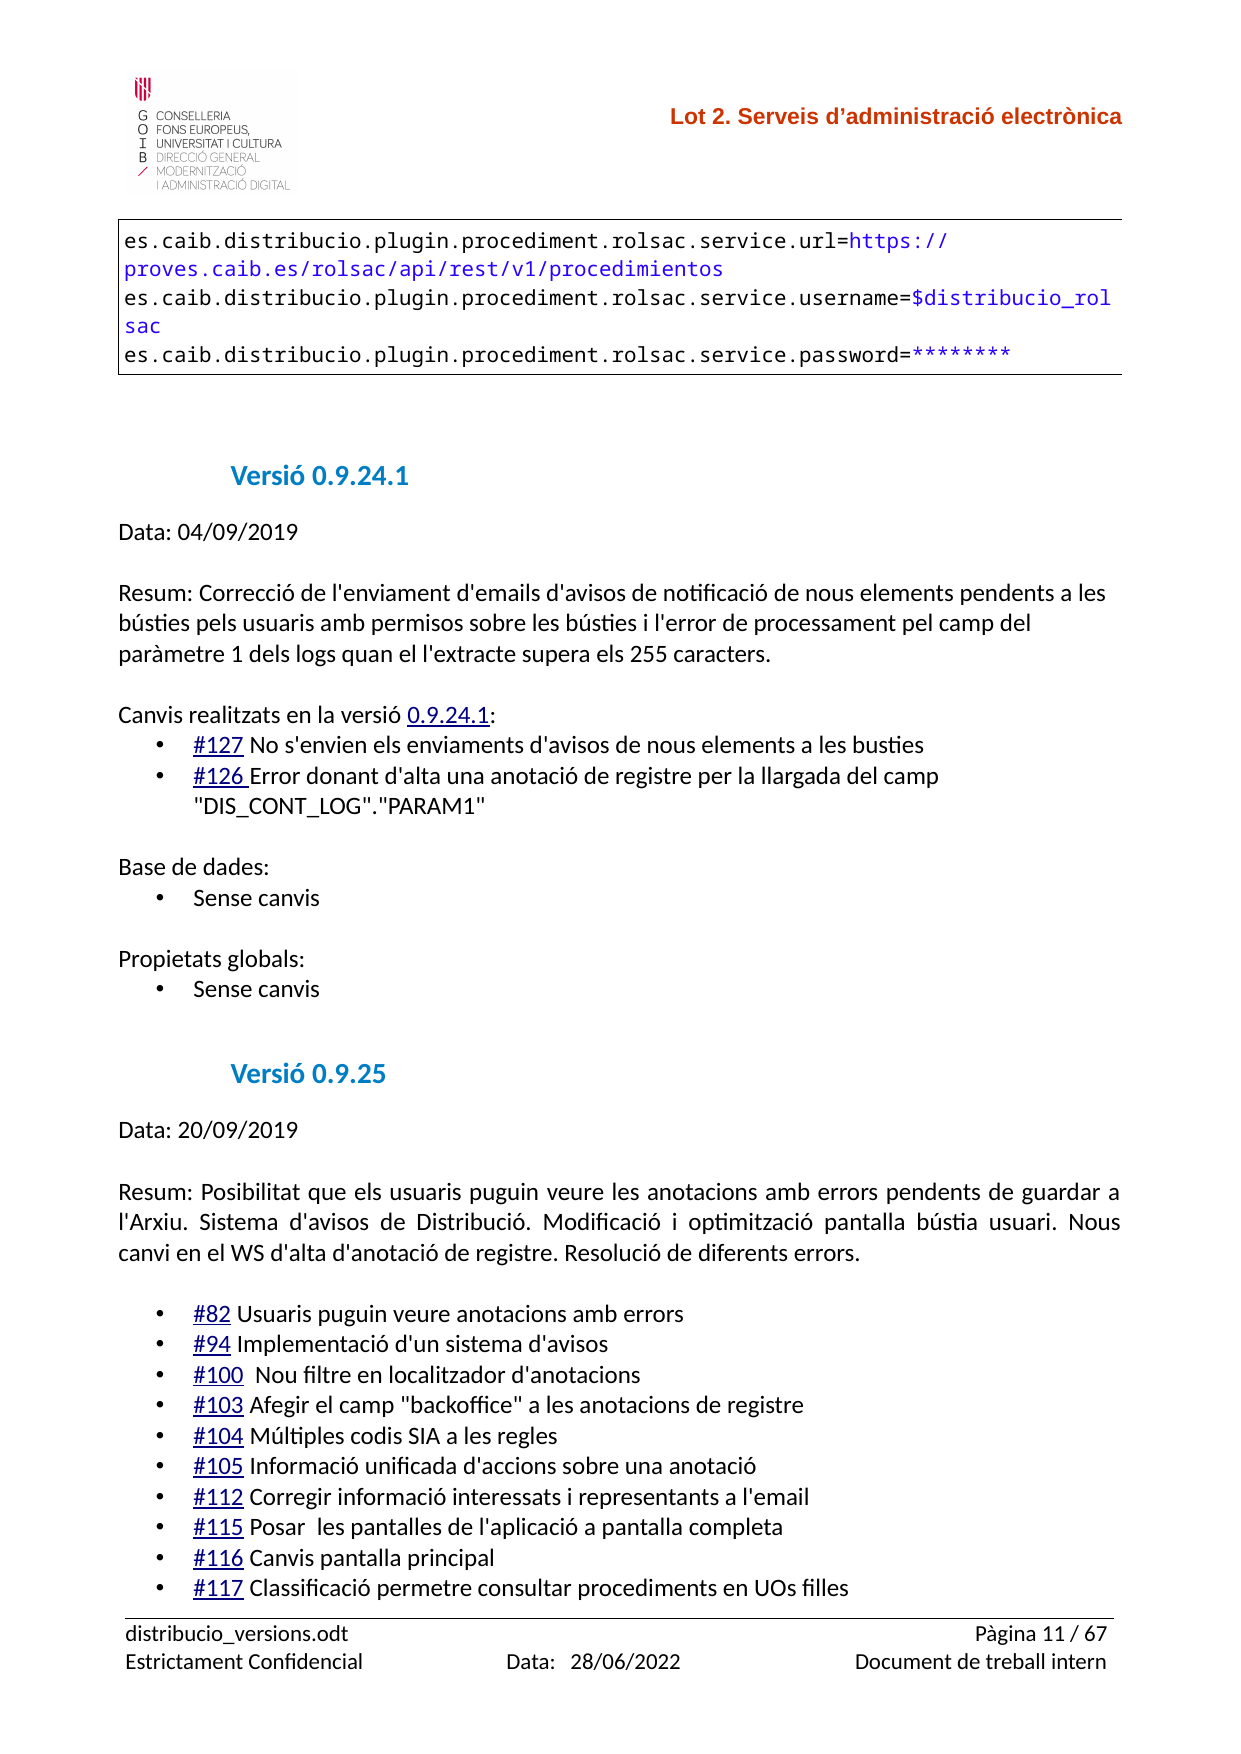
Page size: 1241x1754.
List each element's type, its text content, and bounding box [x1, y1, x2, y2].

list #126 Error donant d'alta una anotació de registre per la llargada del camp "DIS_CONT_LOG"."PARAM1" [156, 760, 1122, 821]
subtitle Versió 0.9.25 [153, 1055, 1122, 1091]
list #82 Usuaris puguin veure anotacions amb errors [156, 1298, 1122, 1328]
text Base de dades: [118, 852, 1122, 882]
list #112 Corregir informació interessats i representants a l'email [156, 1481, 1122, 1511]
table_header es.caib.distribucio.plugin.procediment.rolsac.service.url=https://proves.caib.es/rolsac/api/rest/v1/procedimientos es.caib.distribucio.plugin.procediment.rolsac.service.username=$distribucio_rolsac es.caib.distribucio.plugin.procediment.rolsac.service.password=******** [119, 220, 1122, 374]
list Sense canvis [156, 882, 1122, 913]
text Data: 04/09/2019 [118, 516, 1122, 546]
list #103 Afegir el camp "backoffice" a les anotacions de registre [156, 1389, 1122, 1420]
list #117 Classificació permetre consultar procediments en UOs filles [156, 1572, 1122, 1603]
list #105 Informació unificada d'accions sobre una anotació [156, 1450, 1122, 1481]
picture [126, 70, 299, 197]
list #116 Canvis pantalla principal [156, 1542, 1122, 1572]
list Sense canvis [156, 974, 1122, 1004]
list #94 Implementació d'un sistema d'avisos [156, 1328, 1122, 1359]
text Resum: Posibilitat que els usuaris puguin veure les anotacions amb errors pendents de guardar a l'Arxiu. Sistema d'avisos de Distribució. Modificació i optimització pantalla bústia usuari. Nous canvi en el WS d'alta d'anotació de registre. Resolució de diferents errors. [118, 1176, 1122, 1267]
list #127 No s'envien els enviaments d'avisos de nous elements a les busties [156, 729, 1122, 760]
text Resum: Correcció de l'enviament d'emails d'avisos de notificació de nous elements pendents a les bústies pels usuaris amb permisos sobre les bústies i l'error de processament pel camp del paràmetre 1 dels logs quan el l'extracte supera els 255 caracters. [118, 577, 1122, 668]
list #104 Múltiples codis SIA a les regles [156, 1420, 1122, 1450]
text Canvis realitzats en la versió 0.9.24.1: [118, 699, 1122, 729]
list #100 Nou filtre en localitzador d'anotacions [156, 1359, 1122, 1389]
subtitle Versió 0.9.24.1 [153, 457, 1122, 492]
list #115 Posar les pantalles de l'aplicació a pantalla completa [156, 1511, 1122, 1542]
text Data: 20/09/2019 [118, 1114, 1122, 1145]
text Propietats globals: [118, 943, 1122, 974]
